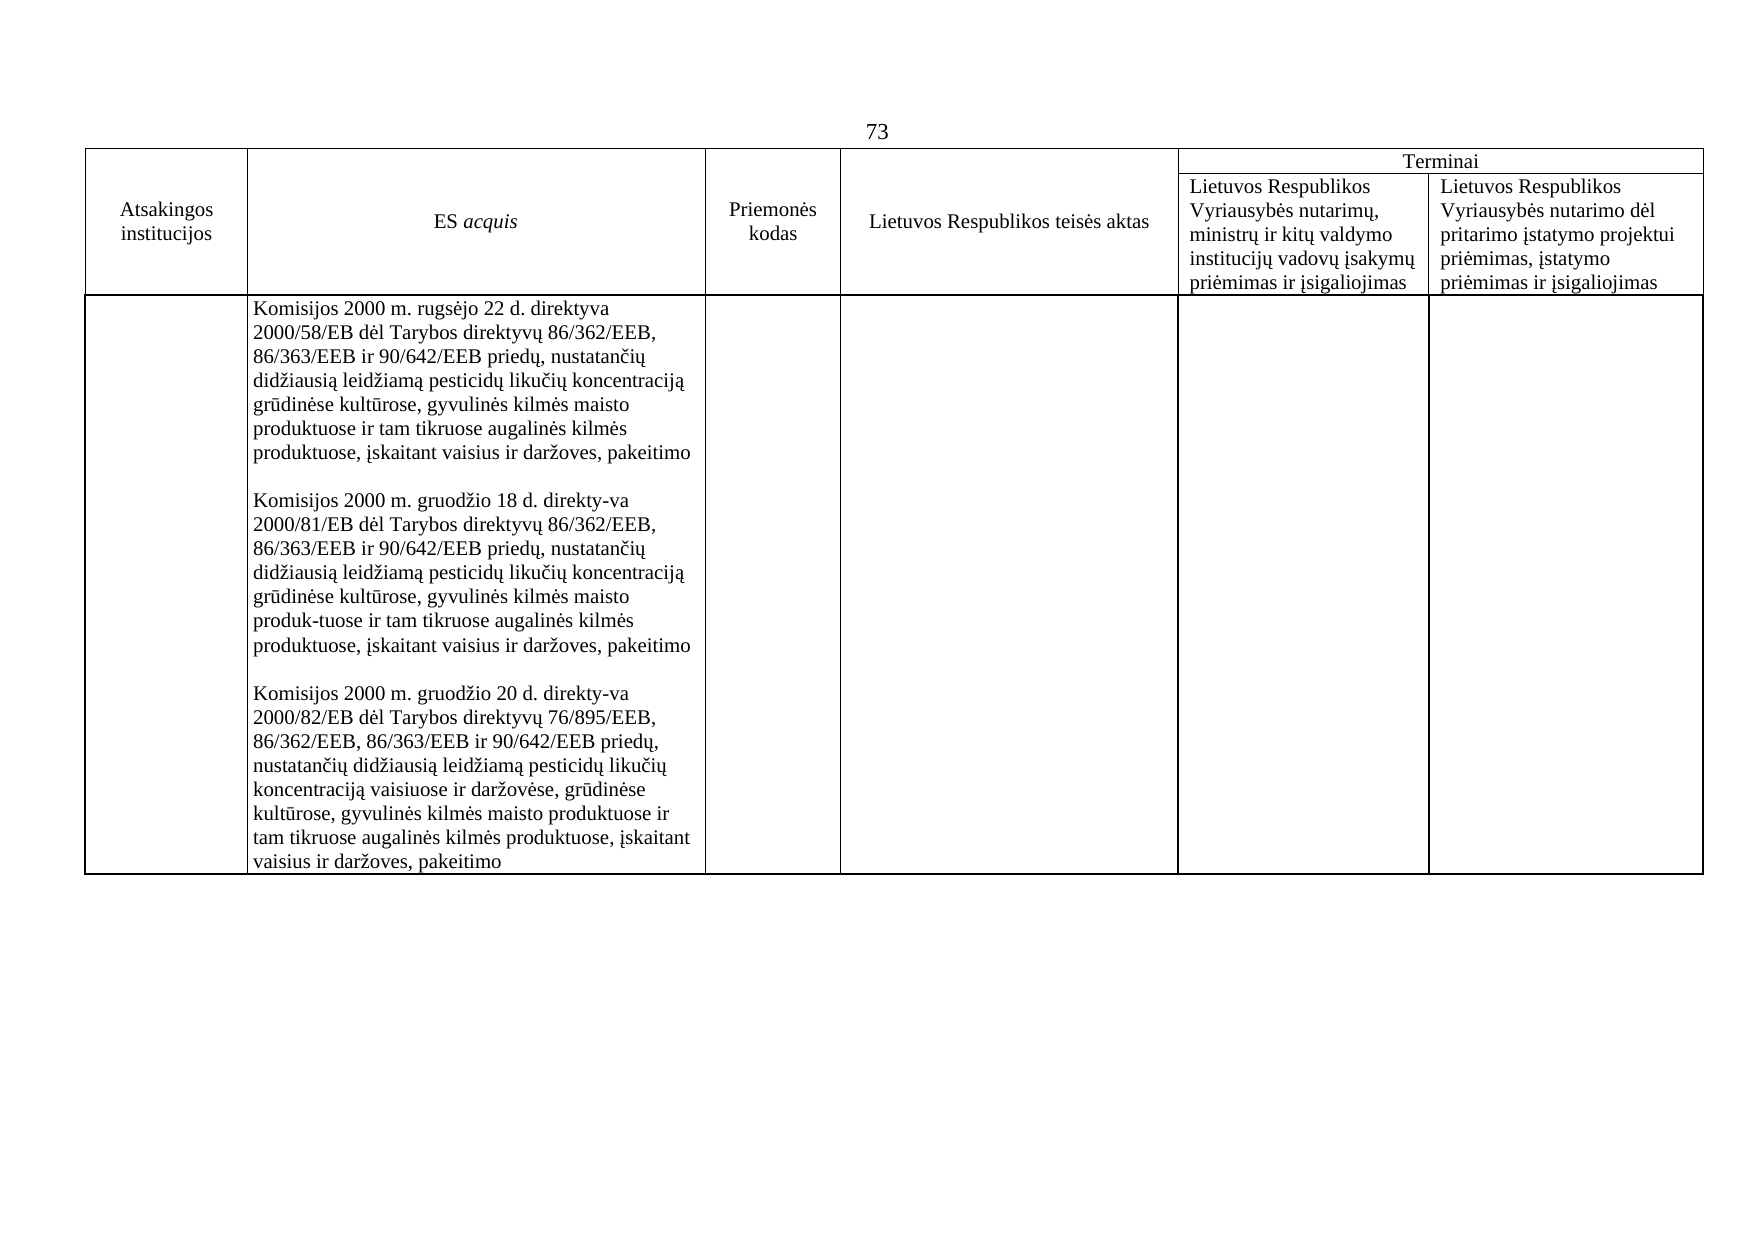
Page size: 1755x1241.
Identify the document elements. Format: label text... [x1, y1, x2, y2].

table_header ES acquis [248, 149, 705, 294]
table_header Lietuvos Respublikos teisės aktas [841, 149, 1178, 294]
table_header Terminai [1179, 149, 1703, 173]
table_header Atsakingos institucijos [86, 149, 247, 294]
table_cell [706, 296, 840, 873]
table_header Priemonės kodas [706, 149, 840, 294]
table_cell [1179, 296, 1428, 873]
table_cell Lietuvos Respublikos Vyriausybės nutarimų, ministrų ir kitų valdymo institucijų vadovų įsakymų priėmimas ir įsigaliojimas [1179, 174, 1428, 294]
table_cell [1430, 296, 1702, 873]
table_cell Lietuvos Respublikos Vyriausybės nutarimo dėl pritarimo įstatymo projektui priėmimas, įstatymo priėmimas ir įsigaliojimas [1429, 174, 1703, 294]
table_cell [841, 296, 1177, 873]
table_cell [86, 296, 247, 873]
table_cell Komisijos 2000 m. rugsėjo 22 d. direktyva 2000/58/EB dėl Tarybos direktyvų 86/362/EEB, 86/363/EEB ir 90/642/EEB priedų, nustatančių didžiausią leidžiamą pesticidų likučių koncentraciją grūdinėse kultūrose, gyvulinės kilmės maisto produktuose ir tam tikruose augalinės kilmės produktuose, įskaitant vaisius ir daržoves, pakeitimo Komisijos 2000 m. gruodžio 18 d. direkty-va 2000/81/EB dėl Tarybos direktyvų 86/362/EEB, 86/363/EEB ir 90/642/EEB priedų, nustatančių didžiausią leidžiamą pesticidų likučių koncentraciją grūdinėse kultūrose, gyvulinės kilmės maisto produk-tuose ir tam tikruose augalinės kilmės produktuose, įskaitant vaisius ir daržoves, pakeitimo Komisijos 2000 m. gruodžio 20 d. direkty-va 2000/82/EB dėl Tarybos direktyvų 76/895/EEB, 86/362/EEB, 86/363/EEB ir 90/642/EEB priedų, nustatančių didžiausią leidžiamą pesticidų likučių koncentraciją vaisiuose ir daržovėse, grūdinėse kultūrose, gyvulinės kilmės maisto produktuose ir tam tikruose augalinės kilmės produktuose, įskaitant vaisius ir daržoves, pakeitimo [248, 296, 705, 873]
